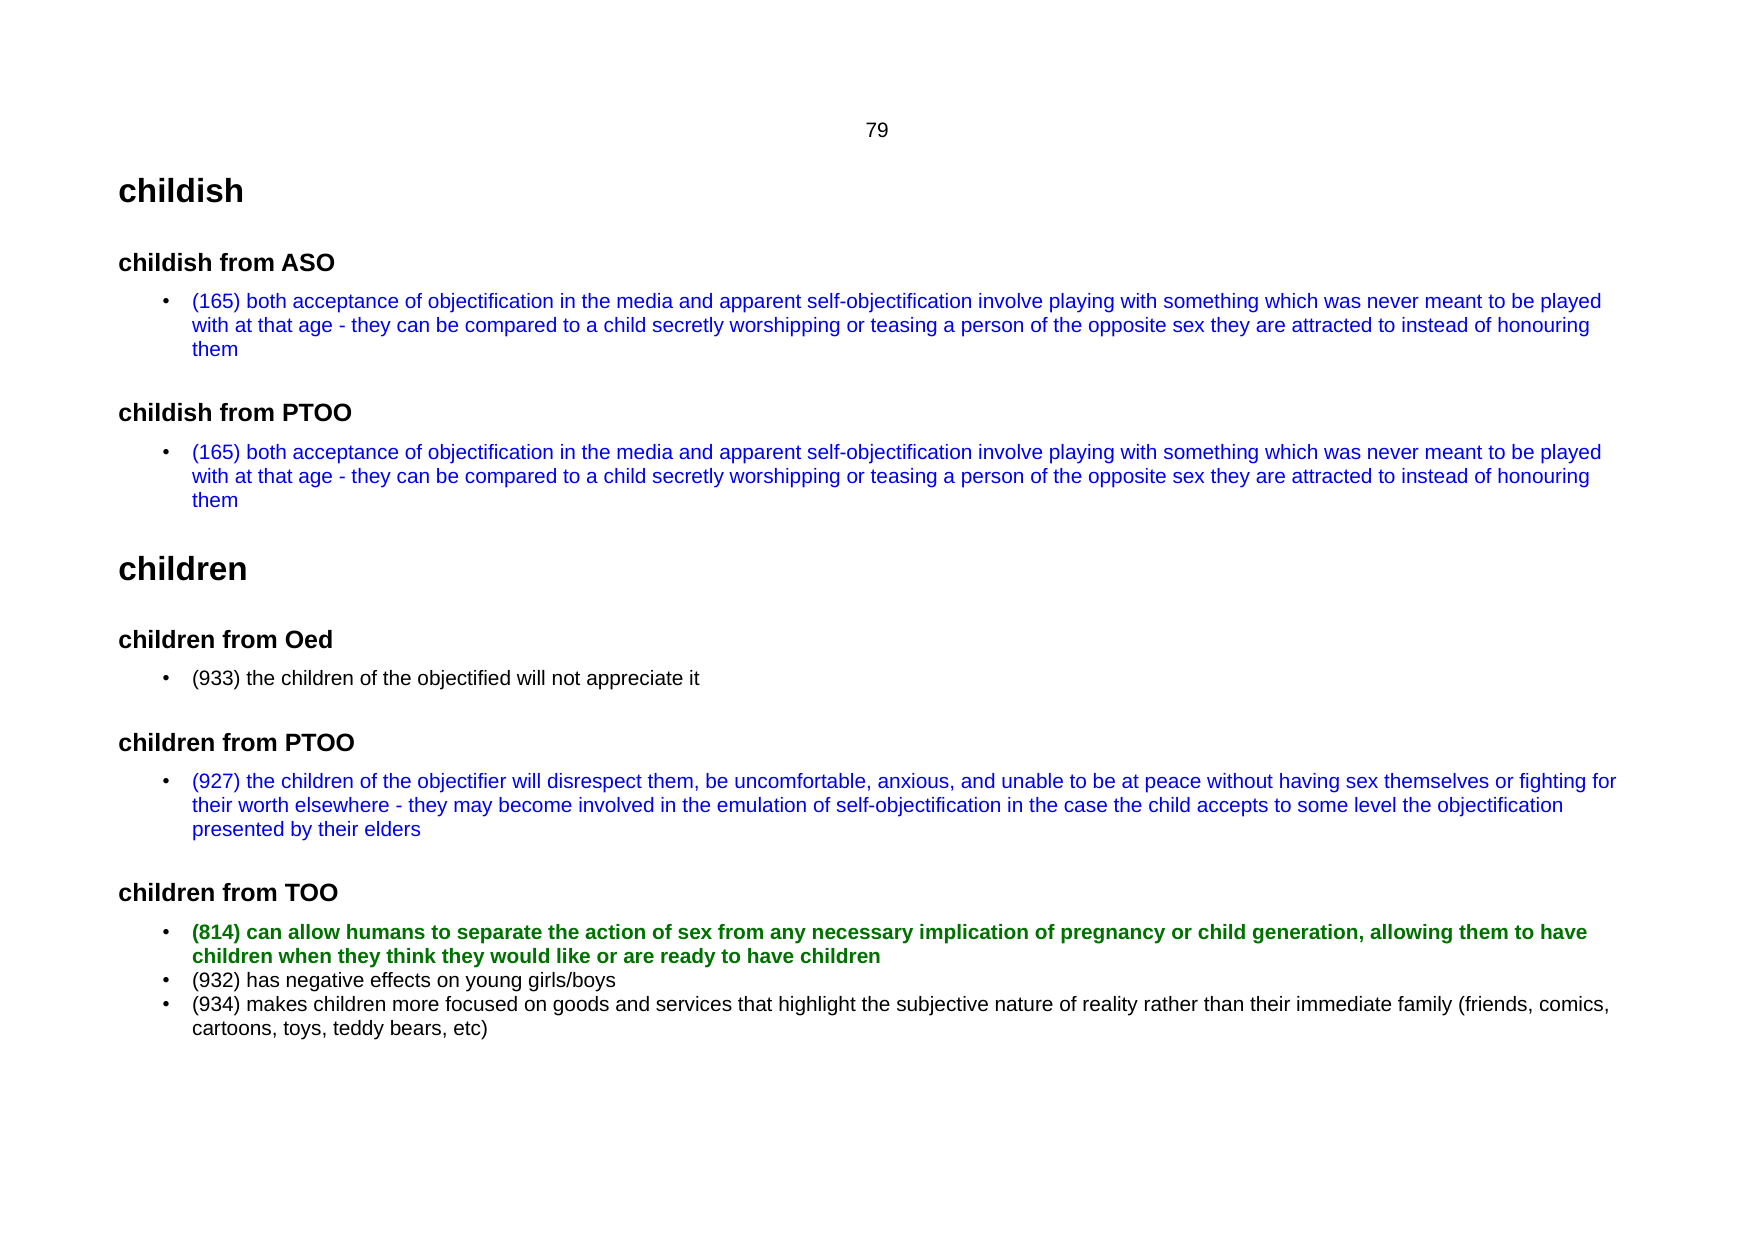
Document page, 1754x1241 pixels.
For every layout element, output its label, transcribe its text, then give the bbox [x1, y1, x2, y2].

subtitle children from Oed [118, 625, 1636, 654]
list (165) both acceptance of objectification in the media and apparent self-objectification involve playing with something which was never meant to be played with at that age - they can be compared to a child secretly worshipping or teasing a person of the opposite sex they are attracted to instead of honouring them [162, 439, 1636, 511]
subtitle children from TOO [118, 878, 1636, 907]
subtitle childish [118, 172, 1636, 210]
subtitle children [118, 549, 1636, 587]
subtitle childish from PTOO [118, 398, 1636, 427]
list (934) makes children more focused on goods and services that highlight the subjective nature of reality rather than their immediate family (friends, comics, cartoons, toys, teddy bears, etc) [162, 992, 1636, 1040]
subtitle children from PTOO [118, 728, 1636, 756]
list (927) the children of the objectifier will disrespect them, be uncomfortable, anxious, and unable to be at peace without having sex themselves or fighting for their worth elsewhere - they may become involved in the emulation of self-objectification in the case the child accepts to some level the objectification presented by their elders [162, 769, 1636, 841]
subtitle childish from ASO [118, 247, 1636, 276]
list (814) can allow humans to separate the action of sex from any necessary implication of pregnancy or child generation, allowing them to have children when they think they would like or are ready to have children [162, 920, 1636, 968]
list (932) has negative effects on young girls/boys [162, 968, 1636, 992]
list (933) the children of the objectified will not appreciate it [162, 666, 1636, 690]
list (165) both acceptance of objectification in the media and apparent self-objectification involve playing with something which was never meant to be played with at that age - they can be compared to a child secretly worshipping or teasing a person of the opposite sex they are attracted to instead of honouring them [162, 289, 1636, 361]
